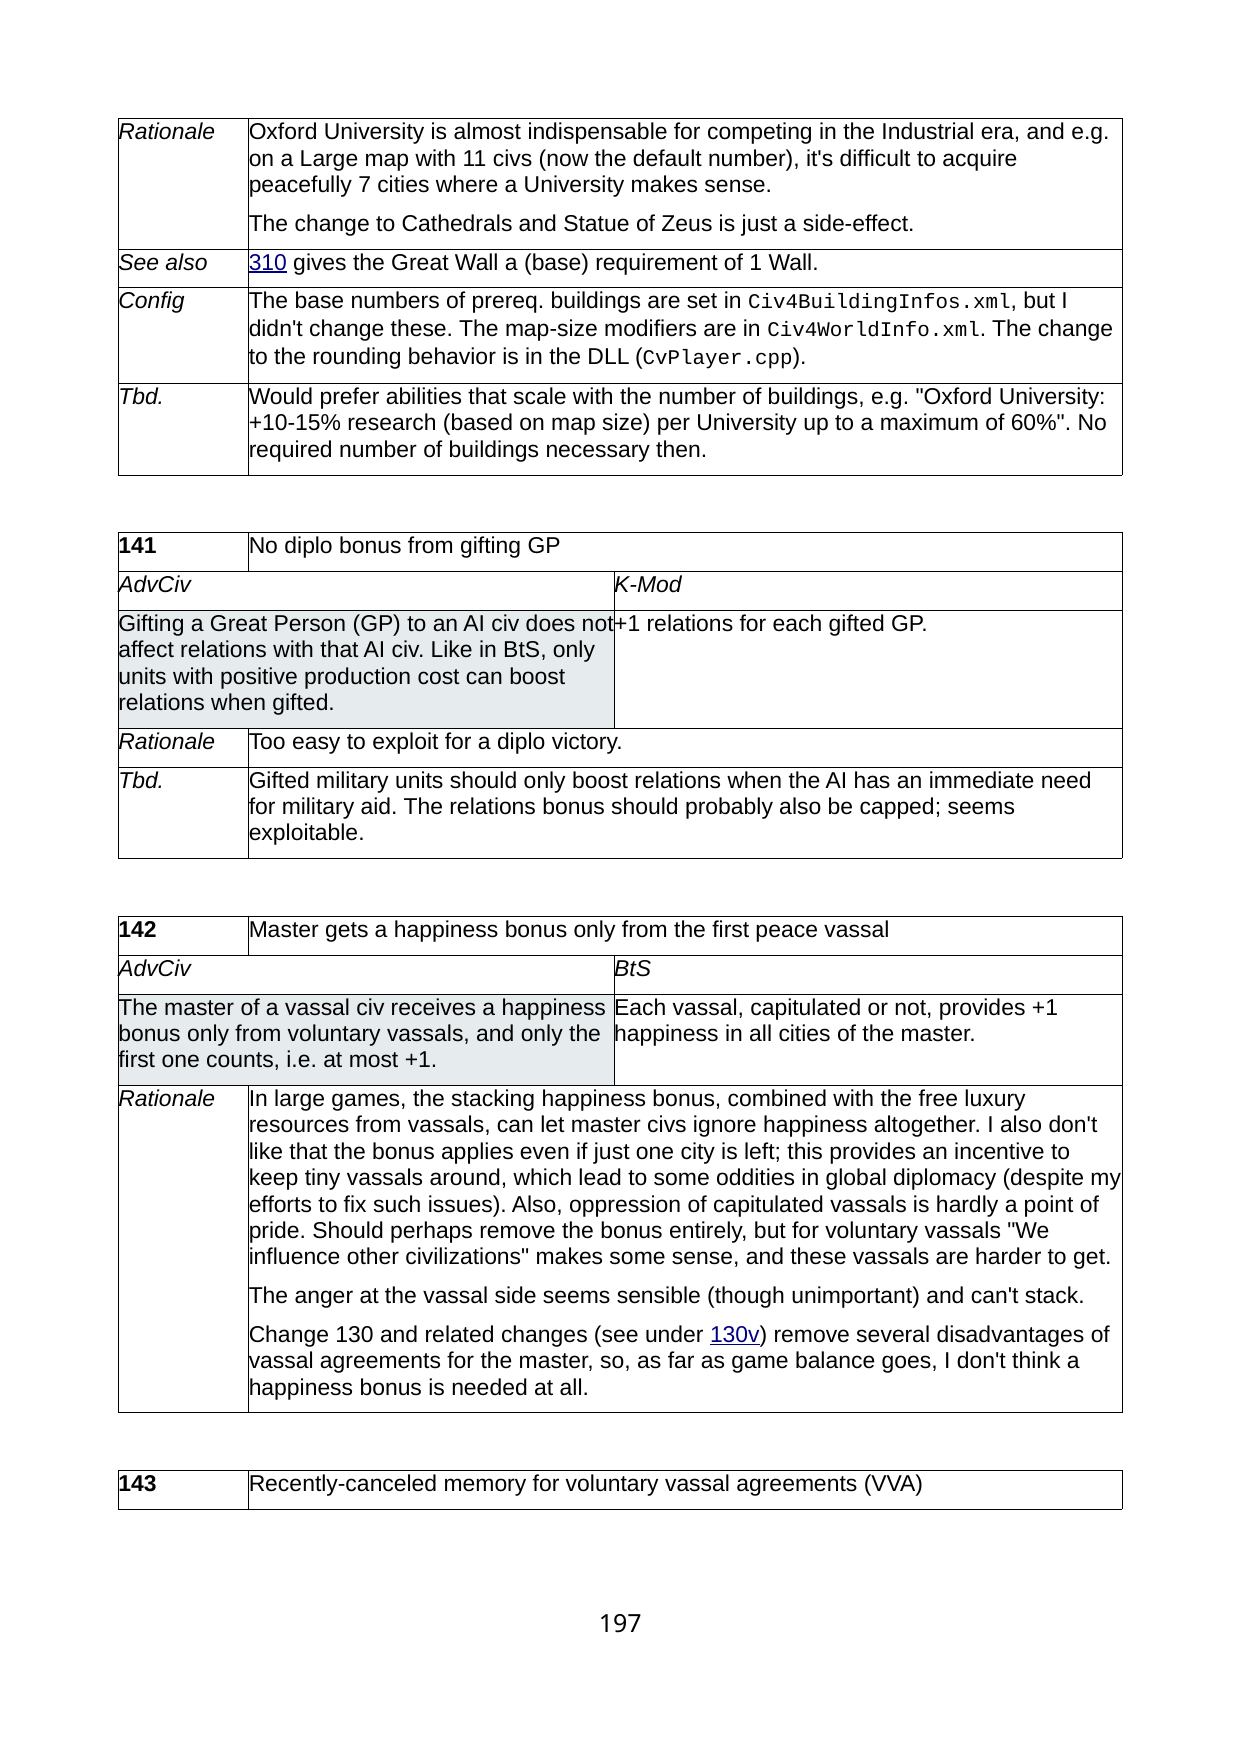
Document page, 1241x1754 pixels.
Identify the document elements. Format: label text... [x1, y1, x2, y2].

table_cell Tbd. [119, 384, 248, 474]
table_cell Rationale [119, 729, 248, 767]
table_cell Gifted military units should only boost relations when the AI has an immediate need for military aid. The relations bonus should probably also be capped; seems exploitable. [249, 768, 1122, 858]
table_cell Oxford University is almost indispensable for competing in the Industrial era, and e.g. on a Large map with 11 civs (now the default number), it's difficult to acquire peacefully 7 cities where a University makes sense. The change to Cathedrals and Statue of Zeus is just a side-effect. [249, 119, 1122, 248]
table_cell See also [119, 250, 248, 287]
table_cell Gifting a Great Person (GP) to an AI civ does not affect relations with that AI civ. Like in BtS, only units with positive production cost can boost relations when gifted. [119, 611, 614, 728]
table_cell Too easy to exploit for a diplo victory. [249, 729, 1122, 767]
table_cell Config [119, 288, 248, 383]
table_header 141 [119, 533, 248, 571]
table_cell The master of a vassal civ receives a happiness bonus only from voluntary vassals, and only the first one counts, i.e. at most +1. [119, 995, 614, 1085]
table_cell Each vassal, capitulated or not, provides +1 happiness in all cities of the master. [615, 995, 1122, 1085]
table_cell K-Mod [615, 572, 1122, 610]
table_header Master gets a happiness bonus only from the first peace vassal [249, 917, 1122, 954]
table_cell BtS [615, 956, 1122, 993]
table_header 143 [119, 1471, 248, 1509]
table_cell Would prefer abilities that scale with the number of buildings, e.g. "Oxford University: +10-15% research (based on map size) per University up to a maximum of 60%". No required number of buildings necessary then. [249, 384, 1122, 474]
table_cell Rationale [119, 1086, 248, 1412]
table_cell AdvCiv [119, 956, 614, 993]
table_cell In large games, the stacking happiness bonus, combined with the free luxury resources from vassals, can let master civs ignore happiness altogether. I also don't like that the bonus applies even if just one city is left; this provides an incentive to keep tiny vassals around, which lead to some oddities in global diplomacy (despite my efforts to fix such issues). Also, oppression of capitulated vassals is hardly a point of pride. Should perhaps remove the bonus entirely, but for voluntary vassals "We influence other civilizations" makes some sense, and these vassals are harder to get. The anger at the vassal side seems sensible (though unimportant) and can't stack. Change 130 and related changes (see under 130v) remove several disadvantages of vassal agreements for the master, so, as far as game balance goes, I don't think a happiness bonus is needed at all. [249, 1086, 1122, 1412]
table_cell 310 gives the Great Wall a (base) requirement of 1 Wall. [249, 250, 1122, 287]
table_cell The base numbers of prereq. buildings are set in Civ4BuildingInfos.xml, but I didn't change these. The map-size modifiers are in Civ4WorldInfo.xml. The change to the rounding behavior is in the DLL (CvPlayer.cpp). [249, 288, 1122, 383]
table_header Recently-canceled memory for voluntary vassal agreements (VVA) [249, 1471, 1122, 1509]
table_header No diplo bonus from gifting GP [249, 533, 1122, 571]
table_cell AdvCiv [119, 572, 614, 610]
table_cell Tbd. [119, 768, 248, 858]
table_header 142 [119, 917, 248, 954]
table_cell +1 relations for each gifted GP. [615, 611, 1122, 728]
table_cell Rationale [119, 119, 248, 248]
